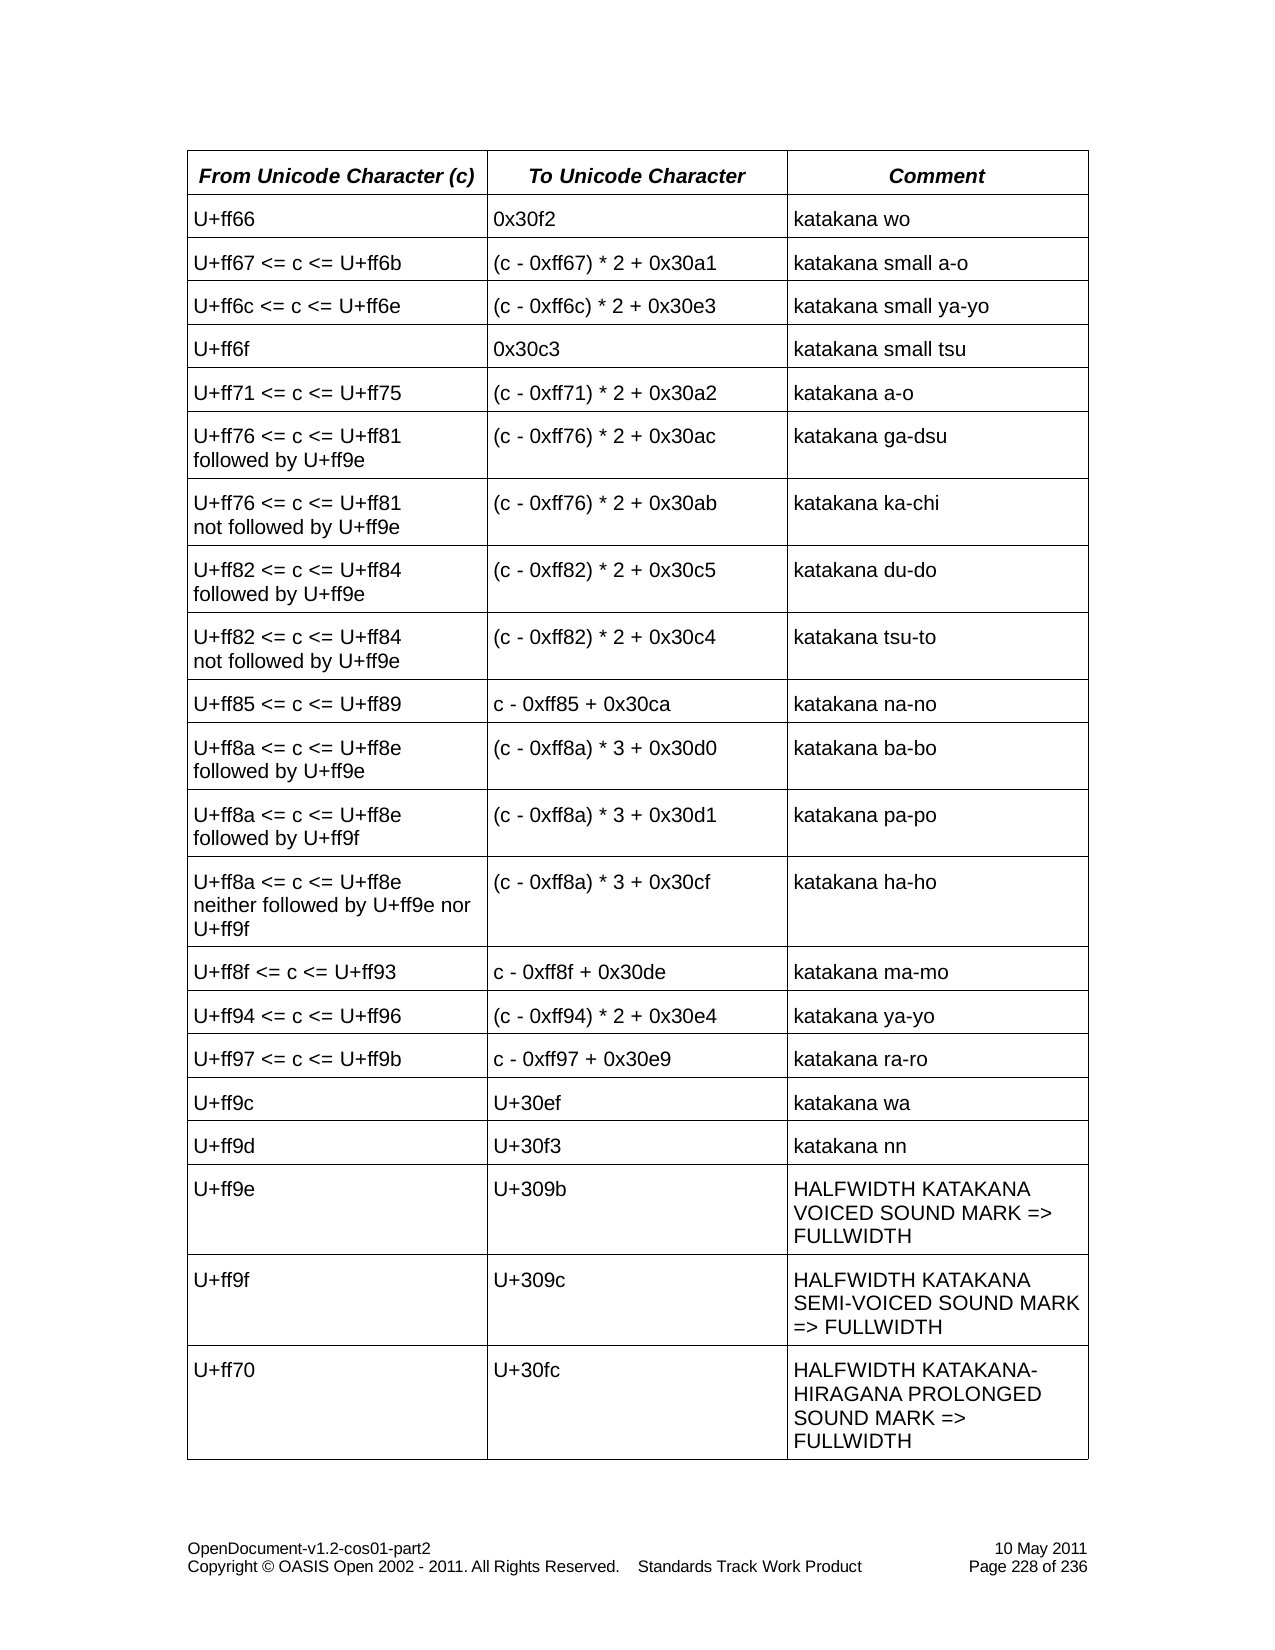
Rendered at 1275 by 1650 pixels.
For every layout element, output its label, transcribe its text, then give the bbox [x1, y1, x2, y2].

table_cell U+ff8a <= c <= U+ff8e neither followed by U+ff9e nor U+ff9f [188, 857, 487, 946]
table_cell HALFWIDTH KATAKANA VOICED SOUND MARK => FULLWIDTH [788, 1165, 1088, 1254]
table_cell U+ff6c <= c <= U+ff6e [188, 281, 487, 324]
table_cell katakana du-do [788, 546, 1088, 612]
table_cell (c - 0xff76) * 2 + 0x30ac [488, 412, 787, 478]
table_cell katakana ba-bo [788, 723, 1088, 789]
table_cell katakana ha-ho [788, 857, 1088, 946]
table_header To Unicode Character [488, 151, 787, 193]
table_cell katakana nn [788, 1121, 1088, 1164]
table_cell katakana tsu-to [788, 613, 1088, 678]
table_cell U+ff8a <= c <= U+ff8e followed by U+ff9e [188, 723, 487, 789]
table_cell (c - 0xff76) * 2 + 0x30ab [488, 479, 787, 544]
table_cell (c - 0xff82) * 2 + 0x30c4 [488, 613, 787, 678]
table_cell (c - 0xff71) * 2 + 0x30a2 [488, 368, 787, 411]
table_cell U+30fc [488, 1346, 787, 1459]
table_cell 0x30c3 [488, 325, 787, 367]
table_cell U+ff82 <= c <= U+ff84 followed by U+ff9e [188, 546, 487, 612]
table_cell c - 0xff8f + 0x30de [488, 947, 787, 990]
table_cell katakana small a-o [788, 238, 1088, 280]
table_cell U+309b [488, 1165, 787, 1254]
table_cell katakana a-o [788, 368, 1088, 411]
table_cell katakana ra-ro [788, 1034, 1088, 1077]
table_cell (c - 0xff8a) * 3 + 0x30d1 [488, 790, 787, 856]
table_cell U+ff71 <= c <= U+ff75 [188, 368, 487, 411]
table_cell U+ff66 [188, 195, 487, 237]
table_cell U+ff76 <= c <= U+ff81 not followed by U+ff9e [188, 479, 487, 544]
table_cell U+ff8f <= c <= U+ff93 [188, 947, 487, 990]
table_cell (c - 0xff94) * 2 + 0x30e4 [488, 991, 787, 1033]
table_cell katakana ga-dsu [788, 412, 1088, 478]
table_cell U+ff6f [188, 325, 487, 367]
table_cell U+ff8a <= c <= U+ff8e followed by U+ff9f [188, 790, 487, 856]
table_cell U+309c [488, 1255, 787, 1345]
table_cell U+ff94 <= c <= U+ff96 [188, 991, 487, 1033]
table_cell katakana wa [788, 1078, 1088, 1120]
table_cell katakana small tsu [788, 325, 1088, 367]
table_header From Unicode Character (c) [188, 151, 487, 193]
table_cell (c - 0xff8a) * 3 + 0x30cf [488, 857, 787, 946]
table_cell U+ff9d [188, 1121, 487, 1164]
table_cell HALFWIDTH KATAKANA-HIRAGANA PROLONGED SOUND MARK => FULLWIDTH [788, 1346, 1088, 1459]
table_cell HALFWIDTH KATAKANA SEMI-VOICED SOUND MARK => FULLWIDTH [788, 1255, 1088, 1345]
table_cell U+ff9e [188, 1165, 487, 1254]
table_cell U+ff67 <= c <= U+ff6b [188, 238, 487, 280]
table_cell U+ff9c [188, 1078, 487, 1120]
table_cell katakana ya-yo [788, 991, 1088, 1033]
table_cell (c - 0xff67) * 2 + 0x30a1 [488, 238, 787, 280]
table_cell U+ff76 <= c <= U+ff81 followed by U+ff9e [188, 412, 487, 478]
table_cell (c - 0xff8a) * 3 + 0x30d0 [488, 723, 787, 789]
table_cell U+ff97 <= c <= U+ff9b [188, 1034, 487, 1077]
table_cell katakana wo [788, 195, 1088, 237]
table_cell katakana pa-po [788, 790, 1088, 856]
table_cell (c - 0xff6c) * 2 + 0x30e3 [488, 281, 787, 324]
table_cell 0x30f2 [488, 195, 787, 237]
table_cell U+30f3 [488, 1121, 787, 1164]
table_cell U+ff9f [188, 1255, 487, 1345]
table_cell U+ff85 <= c <= U+ff89 [188, 680, 487, 722]
table_cell (c - 0xff82) * 2 + 0x30c5 [488, 546, 787, 612]
table_cell U+ff82 <= c <= U+ff84 not followed by U+ff9e [188, 613, 487, 678]
table_cell katakana na-no [788, 680, 1088, 722]
table_cell c - 0xff85 + 0x30ca [488, 680, 787, 722]
table_cell katakana small ya-yo [788, 281, 1088, 324]
table_cell U+ff70 [188, 1346, 487, 1459]
table_cell katakana ka-chi [788, 479, 1088, 544]
table_cell katakana ma-mo [788, 947, 1088, 990]
table_cell U+30ef [488, 1078, 787, 1120]
table_header Comment [788, 151, 1088, 193]
table_cell c - 0xff97 + 0x30e9 [488, 1034, 787, 1077]
